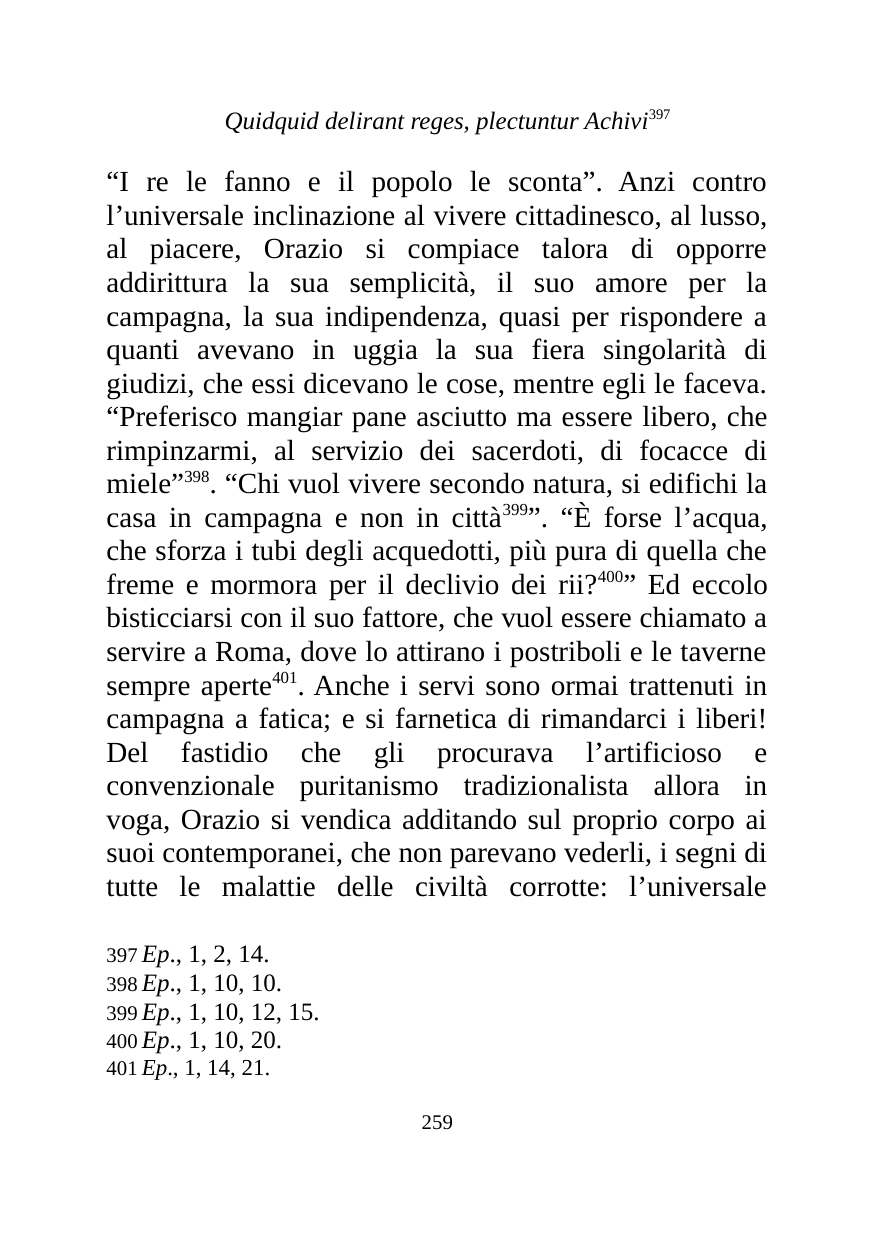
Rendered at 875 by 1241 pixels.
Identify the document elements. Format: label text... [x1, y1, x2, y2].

text “I re le fanno e il popolo le sconta”. Anzi contro l’universale inclinazione al vivere cittadinesco, al lusso, al piacere, Orazio si compiace talora di opporre addirittura la sua semplicità, il suo amore per la campagna, la sua indipendenza, quasi per rispondere a quanti avevano in uggia la sua fiera singolarità di giudizi, che essi dicevano le cose, mentre egli le faceva. “Preferisco mangiar pane asciutto ma essere libero, che rimpinzarmi, al servizio dei sacerdoti, di focacce di miele”. “Chi vuol vivere secondo natura, si edifichi la casa in campagna e non in città”. “È forse l’acqua, che sforza i tubi degli acquedotti, più pura di quella che freme e mormora per il declivio dei rii?” Ed eccolo bisticciarsi con il suo fattore, che vuol essere chiamato a servire a Roma, dove lo attirano i postriboli e le taverne sempre aperte. Anche i servi sono ormai trattenuti in campagna a fatica; e si farnetica di rimandarci i liberi! Del fastidio che gli procurava l’artificioso e convenzionale puritanismo tradizionalista allora in voga, Orazio si vendica additando sul proprio corpo ai suoi contemporanei, che non parevano vederli, i segni di tutte le malattie delle civiltà corrotte: l’universale [106, 164, 768, 902]
text Ep., 1, 10, 10. [106, 968, 768, 997]
text Ep., 1, 10, 20. [106, 1025, 768, 1054]
text Ep., 1, 10, 12, 15. [106, 997, 768, 1025]
text Ep., 1, 2, 14. [106, 939, 768, 968]
text Ep., 1, 14, 21. [106, 1054, 768, 1080]
text Quidquid delirant reges, plectuntur Achivi [224, 106, 768, 135]
